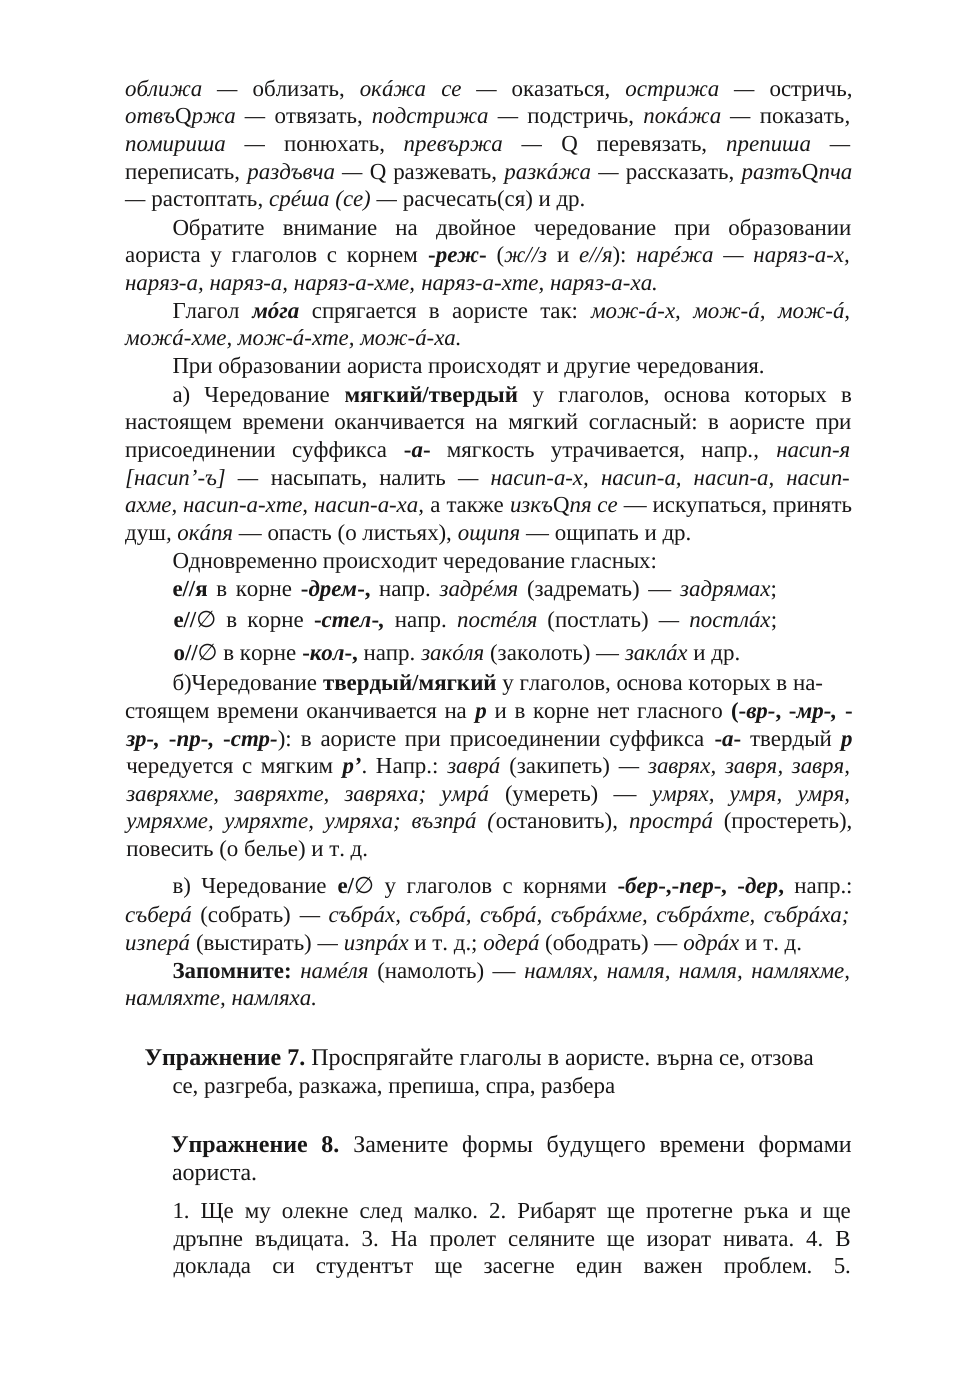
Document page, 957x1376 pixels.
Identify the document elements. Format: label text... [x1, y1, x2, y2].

text Одновременно происходит чередование гласных: [172, 547, 852, 573]
text Обратите внимание на двойное чередование при образовании аориста у глаголов с корнем -реж- (ж//з и е//я): нарéжа — наряз-а-х, наряз-а, наряз-а, наряз-а-хме, наряз-а-хте, наряз-а-ха. [125, 213, 852, 295]
text стоящем времени оканчивается на р и в корне нет гласного (-вр-, -мр-, -зр-, -пр-, -стр-): в аористе при присоединении суффикса -а- твердый р чередуется с мягким р’. Напр.: заврá (закипеть) — заврях, завря, завря, завряхме, завряхте, завряха; умрá (умереть) — умрях, умря, умря, умряхме, умряхте, умряха; възпрá (остановить), прострá (простереть), повесить (о белье) и т. д. [125, 697, 852, 862]
text е//я в корне -дрем-, напр. задрéмя (задремать) — задрямах; е//∅ в корне -стел-, напр. постéля (постлать) — постлáх; о//∅ в корне -кол-, напр. закóля (заколоть) — заклáх и др. [172, 575, 777, 667]
text 1. Ще му олекне след малко. 2. Рибарят ще протегне ръка и ще дръпне въдицата. 3. На пролет селяните ще изорат нивата. 4. В доклада си студентът ще засегне един важен проблем. 5. [172, 1197, 852, 1279]
text Запомните: намéля (намолоть) — намлях, намля, намля, намляхме, намляхте, намляха. [125, 957, 852, 1011]
text а) Чередование мягкий/твердый у глаголов, основа которых в настоящем времени оканчивается на мягкий согласный: в аористе при присоединении суффикса -а- мягкость утрачивается, напр., насип-я [насип’-ъ] — насыпать, налить — насип-а-х, насип-а, насип-а, насип-ахме, насип-а-хте, насип-а-ха, а также изкъQпя се — искупаться, принять душ, окáпя — опасть (о листьях), ощипя — ощипать и др. [125, 381, 852, 545]
text Глагол мóга спрягается в аористе так: мож-á-х, мож-á, мож-á, можá-хме, мож-á-хте, мож-á-ха. [125, 297, 852, 351]
text в) Чередование е/∅ у глаголов с корнями -бер-,-пер-, -дер, напр.: съберá (собрать) — събрáх, събрá, събрá, събрáхме, събрáхте, събрáха; изперá (выстирать) — изпрáх и т. д.; одерá (ободрать) — одрáх и т. д. [125, 869, 852, 955]
text Упражнение 8. Замените формы будущего времени формами аориста. [171, 1130, 852, 1186]
text При образовании аориста происходят и другие чередования. [172, 353, 852, 379]
text Упражнение 7. Проспрягайте глаголы в аористе. върна се, отзова се, разгреба, разкажа, препиша, спра, разбера [138, 1043, 814, 1098]
text б)Чередование твердый/мягкий у глаголов, основа которых в на- [172, 669, 852, 695]
text оближа — облизать, окáжа се — оказаться, острижа — остричь, отвъQржа — отвязать, подстрижа — подстричь, покáжа — показать, помириша — понюхать, превържа — Q перевязать, препиша — переписать, раздъвча — Q разжевать, разкáжа — рассказать, разтъQпча — растоптать, срéша (се) — расчесать(ся) и др. [125, 75, 852, 212]
